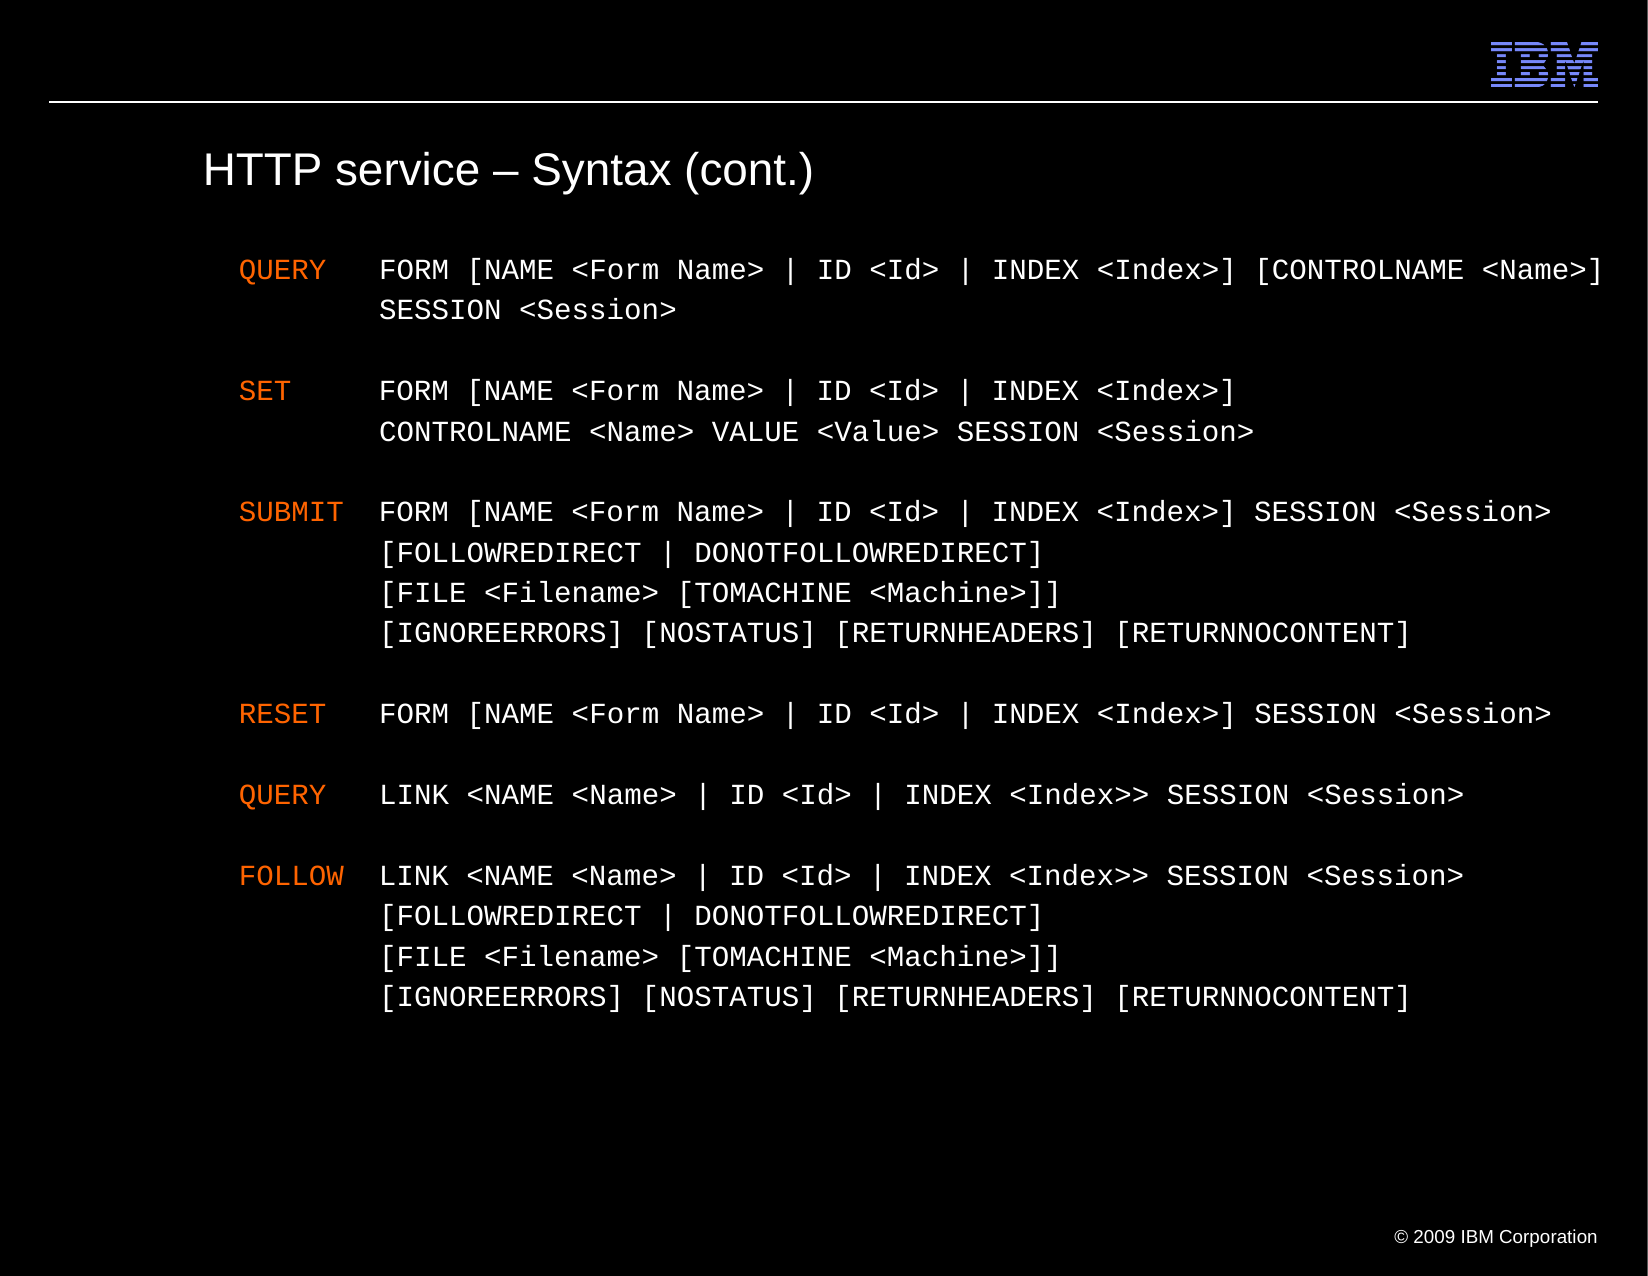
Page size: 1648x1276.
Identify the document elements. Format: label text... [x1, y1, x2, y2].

text_box QUERY FORM [NAME <Form Name> | ID <Id> | INDEX <Index>] [CONTROLNAME <Name>] SESSION <Session> SET FORM [NAME <Form Name> | ID <Id> | INDEX <Index>] CONTROLNAME <Name> VALUE <Value> SESSION <Session> SUBMIT FORM [NAME <Form Name> | ID <Id> | INDEX <Index>] SESSION <Session> [FOLLOWREDIRECT | DONOTFOLLOWREDIRECT] [FILE <Filename> [TOMACHINE <Machine>]] [IGNOREERRORS] [NOSTATUS] [RETURNHEADERS] [RETURNNOCONTENT] RESET FORM [NAME <Form Name> | ID <Id> | INDEX <Index>] SESSION <Session> QUERY LINK <NAME <Name> | ID <Id> | INDEX <Index>> SESSION <Session> FOLLOW LINK <NAME <Name> | ID <Id> | INDEX <Index>> SESSION <Session> [FOLLOWREDIRECT | DONOTFOLLOWREDIRECT] [FILE <Filename> [TOMACHINE <Machine>]] [IGNOREERRORS] [NOSTATUS] [RETURNHEADERS] [RETURNNOCONTENT] [239, 250, 1648, 1013]
title HTTP service – Syntax (cont.) [186, 137, 1648, 231]
picture [1491, 42, 1598, 87]
